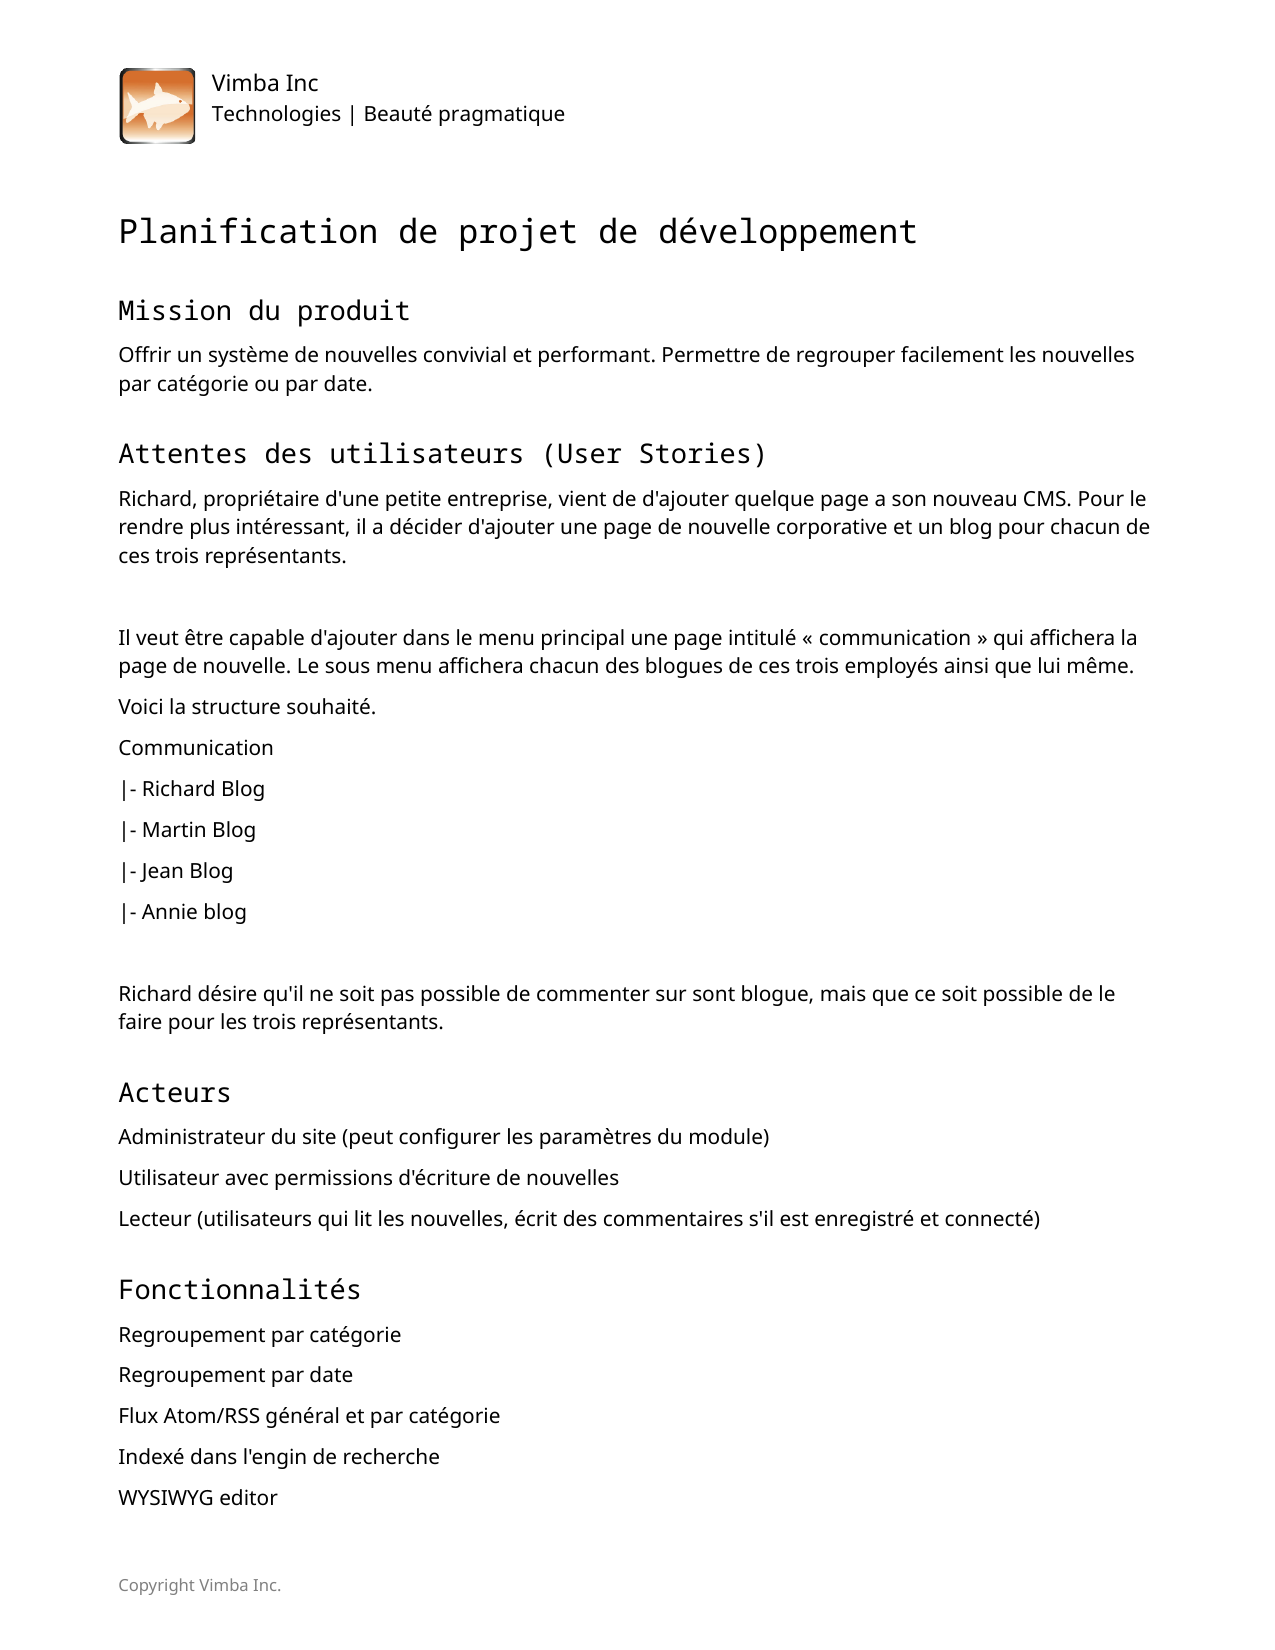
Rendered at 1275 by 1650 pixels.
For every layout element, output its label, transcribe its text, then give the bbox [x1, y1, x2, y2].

text Offrir un système de nouvelles convivial et performant. Permettre de regrouper facilement les nouvelles par catégorie ou par date. [118, 340, 1157, 397]
text |- Annie blog [118, 897, 1157, 925]
text |- Martin Blog [118, 815, 1157, 843]
text Voici la structure souhaité. [118, 692, 1157, 721]
text Flux Atom/RSS général et par catégorie [118, 1402, 1157, 1430]
subtitle Acteurs [118, 1073, 1157, 1110]
subtitle Attentes des utilisateurs (User Stories) [118, 435, 1157, 472]
text Richard désire qu'il ne soit pas possible de commenter sur sont blogue, mais que ce soit possible de le faire pour les trois représentants. [118, 979, 1157, 1036]
text Lecteur (utilisateurs qui lit les nouvelles, écrit des commentaires s'il est enregistré et connecté) [118, 1204, 1157, 1233]
text Administrateur du site (peut configurer les paramètres du module) [118, 1122, 1157, 1151]
text WYSIWYG editor [118, 1483, 1157, 1512]
text Il veut être capable d'ajouter dans le menu principal une page intitulé « communication » qui affichera la page de nouvelle. Le sous menu affichera chacun des blogues de ces trois employés ainsi que lui même. [118, 623, 1157, 680]
text Regroupement par date [118, 1361, 1157, 1389]
text Richard, propriétaire d'une petite entreprise, vient de d'ajouter quelque page a son nouveau CMS. Pour le rendre plus intéressant, il a décider d'ajouter une page de nouvelle corporative et un blog pour chacun de ces trois représentants. [118, 484, 1157, 569]
text Utilisateur avec permissions d'écriture de nouvelles [118, 1163, 1157, 1192]
subtitle Mission du produit [118, 291, 1157, 328]
text Regroupement par catégorie [118, 1320, 1157, 1348]
subtitle Planification de projet de développement [118, 208, 1157, 253]
subtitle Fonctionnalités [118, 1270, 1157, 1307]
picture [119, 67, 196, 144]
text Indexé dans l'engin de recherche [118, 1442, 1157, 1471]
text |- Richard Blog [118, 774, 1157, 802]
text Communication [118, 733, 1157, 762]
text |- Jean Blog [118, 856, 1157, 884]
